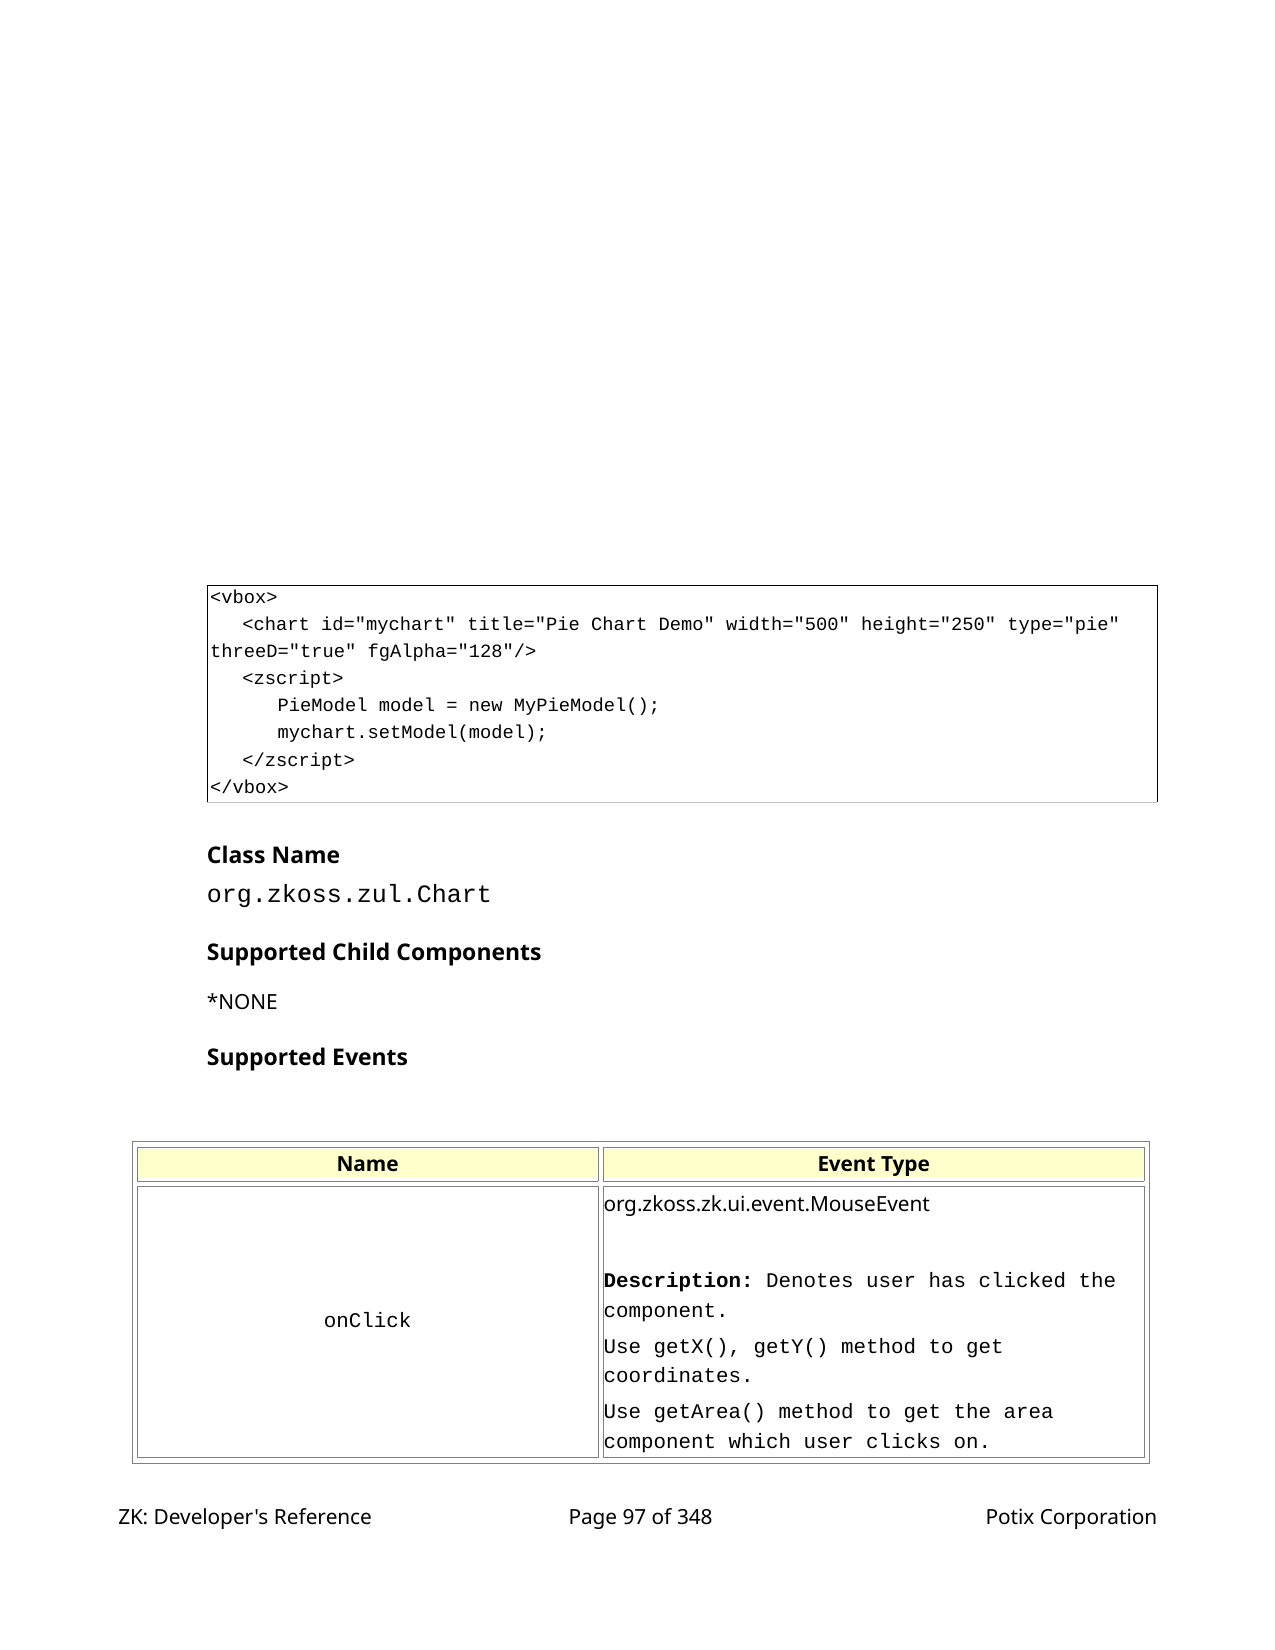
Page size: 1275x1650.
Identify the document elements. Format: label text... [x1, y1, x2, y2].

subtitle Class Name [207, 838, 1157, 870]
subtitle Supported Events [207, 1041, 1157, 1072]
table_header Event Type [600, 1142, 1147, 1181]
text org.zkoss.zul.Chart [207, 882, 1157, 910]
subtitle Supported Child Components [207, 935, 1157, 967]
text mychart.setModel(model); [208, 720, 1157, 744]
text PieModel model = new MyPieModel(); [208, 693, 1157, 717]
text </zscript> [208, 747, 1157, 772]
text <zscript> [208, 666, 1157, 690]
text *NONE [207, 987, 1157, 1016]
text <vbox> [208, 586, 1157, 609]
text </vbox> [208, 774, 1157, 802]
text <chart id="mychart" title="Pie Chart Demo" width="500" height="250" type="pie" threeD="true" fgAlpha="128"/> [208, 612, 1157, 663]
table_header Name [134, 1142, 600, 1181]
table_cell org.zkoss.zk.ui.event.MouseEvent Description: Denotes user has clicked the component. Use getX(), getY() method to get coordinates. Use getArea() method to get the area component which user clicks on. [600, 1181, 1147, 1457]
table_cell onClick [134, 1181, 600, 1457]
